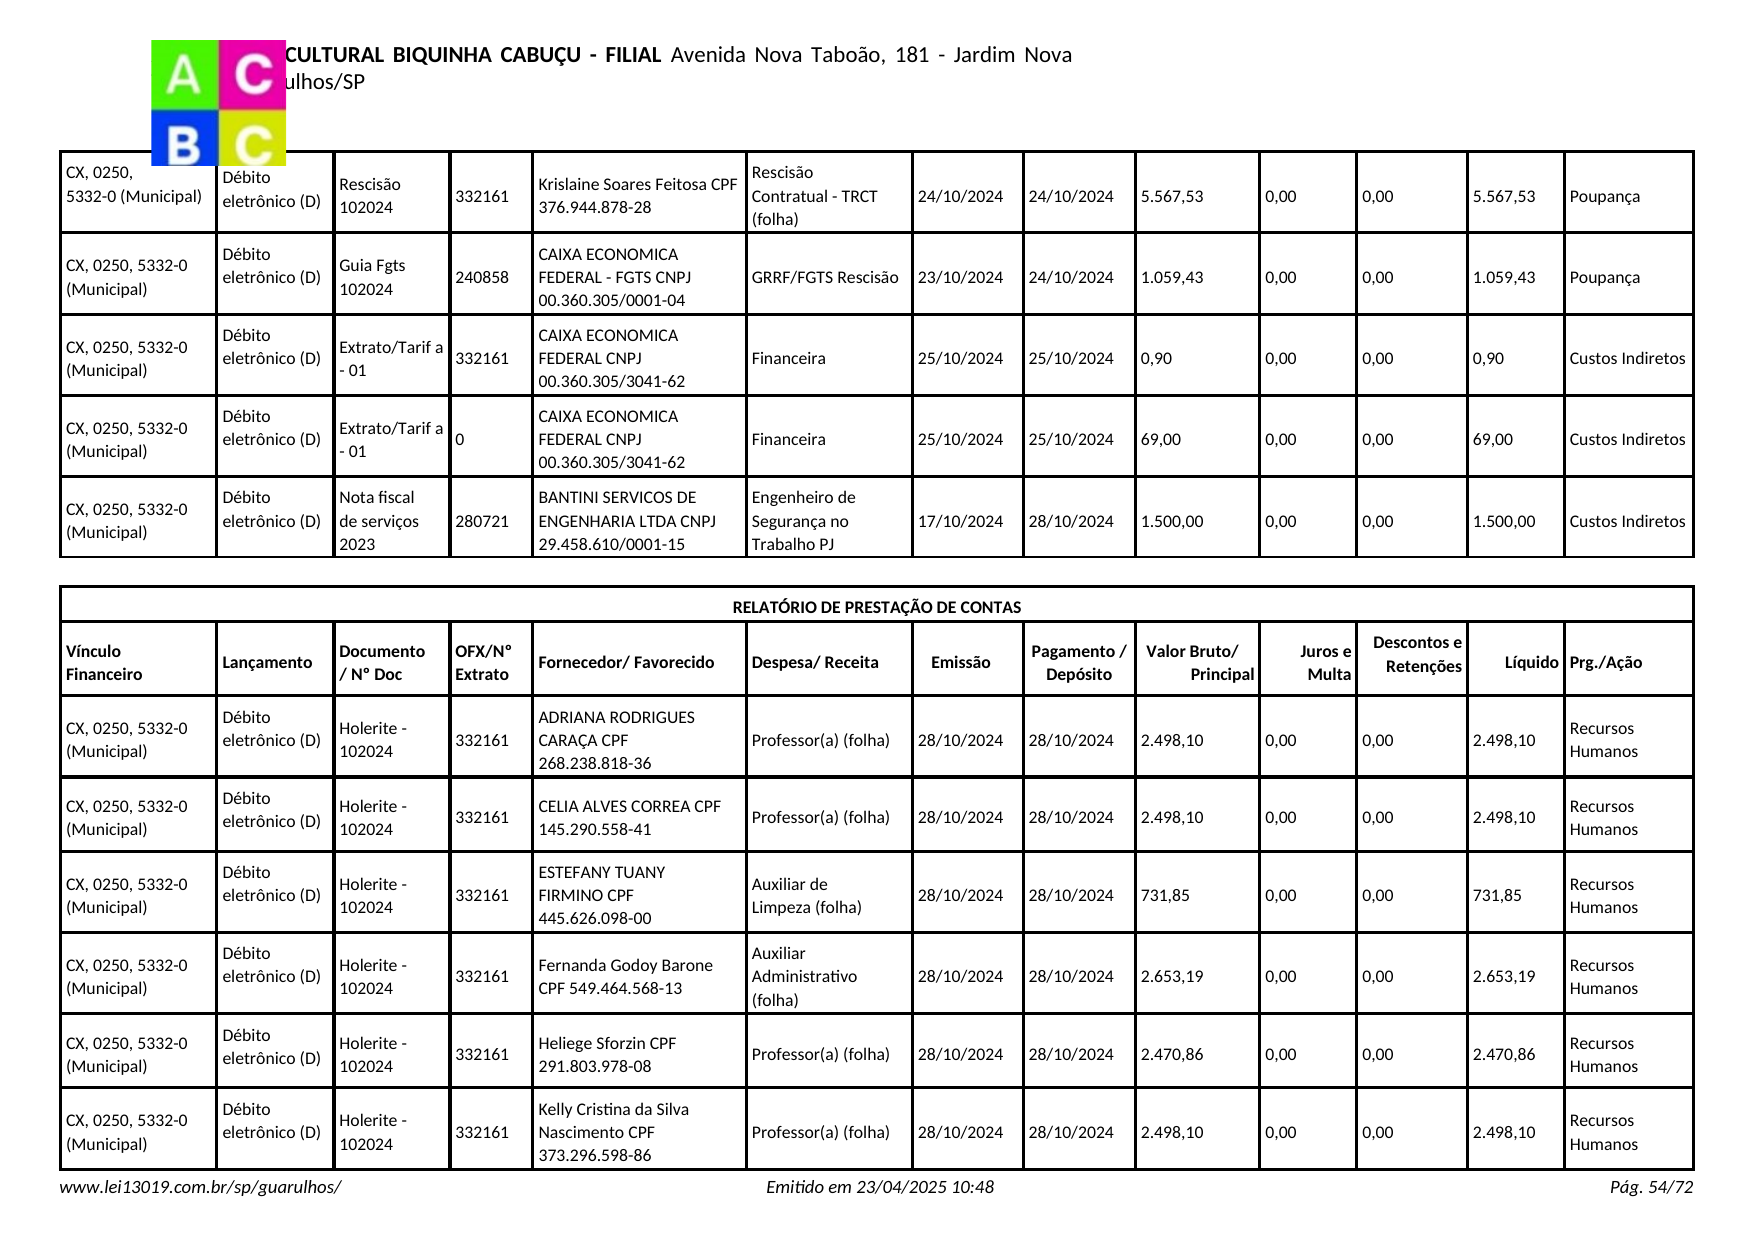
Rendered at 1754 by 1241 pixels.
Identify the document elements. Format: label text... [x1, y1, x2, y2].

table_cell Vínculo Financeiro [62, 623, 215, 694]
table_cell Rescisão Contratual - TRCT (folha) [748, 153, 911, 231]
table_cell 280721 [452, 478, 531, 556]
table_cell Poupança [1566, 153, 1692, 231]
table_cell Débito eletrônico (D) [218, 397, 332, 475]
table_cell 17/10/2024 [914, 478, 1022, 556]
table_cell 0,00 [1261, 853, 1355, 931]
table_cell 5.567,53 [1469, 153, 1563, 231]
table_cell 240858 [452, 234, 531, 312]
table_cell CX, 0250, 5332-0 (Municipal) [62, 234, 215, 312]
table_cell Custos Indiretos [1566, 316, 1692, 394]
table_cell Rescisão 102024 [336, 153, 448, 231]
table_cell 25/10/2024 [1025, 316, 1134, 394]
table_cell 0,00 [1358, 779, 1466, 849]
table_cell 0,00 [1358, 1015, 1466, 1086]
table_cell 25/10/2024 [1025, 397, 1134, 475]
table_cell 25/10/2024 [914, 316, 1022, 394]
table_cell Lançamento [218, 623, 332, 694]
table_cell 0,00 [1358, 478, 1466, 556]
table_cell 0,00 [1261, 153, 1355, 231]
table_cell Custos Indiretos [1566, 397, 1692, 475]
table_cell Heliege Sforzin CPF 291.803.978-08 [534, 1015, 745, 1086]
table_cell 332161 [452, 316, 531, 394]
table_cell Recursos Humanos [1566, 1089, 1692, 1167]
table_cell CX, 0250, 5332-0 (Municipal) [62, 934, 215, 1012]
table_cell 2.470,86 [1137, 1015, 1258, 1086]
table_cell 25/10/2024 [914, 397, 1022, 475]
table_cell Débito eletrônico (D) [218, 779, 332, 849]
table_cell CAIXA ECONOMICA FEDERAL CNPJ 00.360.305/3041-62 [534, 316, 745, 394]
table_cell Recursos Humanos [1566, 1015, 1692, 1086]
table_cell 2.498,10 [1137, 779, 1258, 849]
table_cell Poupança [1566, 234, 1692, 312]
table_cell Holerite - 102024 [336, 1015, 448, 1086]
table_cell Recursos Humanos [1566, 779, 1692, 849]
table_cell Débito eletrônico (D) [218, 1089, 332, 1167]
table_cell GRRF/FGTS Rescisão [748, 234, 911, 312]
table_cell Holerite - 102024 [336, 697, 448, 775]
table_cell 28/10/2024 [914, 1015, 1022, 1086]
table_cell 28/10/2024 [914, 697, 1022, 775]
table_cell CX, 0250, 5332-0 (Municipal) [62, 153, 215, 231]
table_cell Fornecedor/ Favorecido [534, 623, 745, 694]
table_cell 28/10/2024 [914, 779, 1022, 849]
table_cell 731,85 [1469, 853, 1563, 931]
table_cell 2.653,19 [1137, 934, 1258, 1012]
table_cell 28/10/2024 [1025, 853, 1134, 931]
table_cell BANTINI SERVICOS DE ENGENHARIA LTDA CNPJ 29.458.610/0001-15 [534, 478, 745, 556]
table_cell 332161 [452, 934, 531, 1012]
table_cell Guia Fgts 102024 [336, 234, 448, 312]
table_cell Financeira [748, 397, 911, 475]
table_cell Fernanda Godoy Barone CPF 549.464.568-13 [534, 934, 745, 1012]
table_cell CX, 0250, 5332-0 (Municipal) [62, 853, 215, 931]
table_cell 28/10/2024 [914, 853, 1022, 931]
table_cell Débito eletrônico (D) [218, 316, 332, 394]
table_cell Professor(a) (folha) [748, 1089, 911, 1167]
table_cell 0,00 [1261, 234, 1355, 312]
table_cell Despesa/ Receita [748, 623, 911, 694]
table_cell Débito eletrônico (D) [218, 478, 332, 556]
table_cell Débito eletrônico (D) [218, 153, 332, 231]
table_cell Recursos Humanos [1566, 934, 1692, 1012]
table_cell 5.567,53 [1137, 153, 1258, 231]
table_cell ADRIANA RODRIGUES CARAÇA CPF 268.238.818-36 [534, 697, 745, 775]
table_cell CX, 0250, 5332-0 (Municipal) [62, 397, 215, 475]
table_cell 0,00 [1358, 853, 1466, 931]
table_cell Kelly Cristina da Silva Nascimento CPF 373.296.598-86 [534, 1089, 745, 1167]
table_cell 2.498,10 [1469, 697, 1563, 775]
table_cell 28/10/2024 [1025, 1015, 1134, 1086]
table_cell Krislaine Soares Feitosa CPF 376.944.878-28 [534, 153, 745, 231]
table_cell Débito eletrônico (D) [218, 234, 332, 312]
table_cell 2.470,86 [1469, 1015, 1563, 1086]
table_cell 28/10/2024 [1025, 779, 1134, 849]
table_cell Débito eletrônico (D) [218, 1015, 332, 1086]
table_cell CX, 0250, 5332-0 (Municipal) [62, 697, 215, 775]
table_cell CELIA ALVES CORREA CPF 145.290.558-41 [534, 779, 745, 849]
table_cell 0,00 [1261, 397, 1355, 475]
table_cell Juros e Multa [1261, 623, 1355, 694]
table_cell Nota fiscal de serviços 2023 [336, 478, 448, 556]
table_cell Emissão [914, 623, 1022, 694]
table_cell 69,00 [1469, 397, 1563, 475]
table_cell CAIXA ECONOMICA FEDERAL CNPJ 00.360.305/3041-62 [534, 397, 745, 475]
table_cell CX, 0250, 5332-0 (Municipal) [62, 478, 215, 556]
table_cell 0,00 [1358, 697, 1466, 775]
table_cell 0,00 [1261, 779, 1355, 849]
table_cell Prg./Ação [1566, 623, 1692, 694]
table_cell 2.498,10 [1469, 1089, 1563, 1167]
table_cell Débito eletrônico (D) [218, 697, 332, 775]
table_cell OFX/Nº Extrato [452, 623, 531, 694]
table_cell 332161 [452, 853, 531, 931]
table_cell 0,00 [1358, 934, 1466, 1012]
table_cell Professor(a) (folha) [748, 697, 911, 775]
table_cell 0,00 [1261, 697, 1355, 775]
table_cell Líquido [1469, 623, 1563, 694]
table_cell 2.498,10 [1137, 1089, 1258, 1167]
table_cell CX, 0250, 5332-0 (Municipal) [62, 316, 215, 394]
table_cell 2.653,19 [1469, 934, 1563, 1012]
table_cell 28/10/2024 [1025, 478, 1134, 556]
table_cell Custos Indiretos [1566, 478, 1692, 556]
table_cell Pagamento / Depósito [1025, 623, 1134, 694]
table_cell Recursos Humanos [1566, 853, 1692, 931]
table_cell 1.500,00 [1469, 478, 1563, 556]
table_cell Professor(a) (folha) [748, 1015, 911, 1086]
table_cell 0,00 [1261, 1015, 1355, 1086]
table_header RELATÓRIO DE PRESTAÇÃO DE CONTAS [62, 588, 1692, 620]
table_cell Extrato/Tarif a - 01 [336, 397, 448, 475]
table_cell Holerite - 102024 [336, 1089, 448, 1167]
table_cell Extrato/Tarif a - 01 [336, 316, 448, 394]
table_cell Auxiliar Administrativo (folha) [748, 934, 911, 1012]
table_cell 0,00 [1358, 1089, 1466, 1167]
table_cell Descontos e Retenções [1358, 623, 1466, 694]
table_cell 0,00 [1358, 234, 1466, 312]
table_cell 0 [452, 397, 531, 475]
table_cell Recursos Humanos [1566, 697, 1692, 775]
table_cell 2.498,10 [1137, 697, 1258, 775]
table_cell 332161 [452, 779, 531, 849]
table_cell 332161 [452, 697, 531, 775]
table_cell 1.059,43 [1469, 234, 1563, 312]
table_cell Engenheiro de Segurança no Trabalho PJ [748, 478, 911, 556]
table_cell 28/10/2024 [1025, 934, 1134, 1012]
table_cell 0,00 [1261, 1089, 1355, 1167]
table_cell Holerite - 102024 [336, 779, 448, 849]
table_cell 28/10/2024 [914, 1089, 1022, 1167]
table_cell 23/10/2024 [914, 234, 1022, 312]
table_cell 1.500,00 [1137, 478, 1258, 556]
table_cell Valor Bruto/ Principal [1137, 623, 1258, 694]
table_cell 69,00 [1137, 397, 1258, 475]
table_cell 28/10/2024 [914, 934, 1022, 1012]
table_cell CX, 0250, 5332-0 (Municipal) [62, 779, 215, 849]
table_cell 731,85 [1137, 853, 1258, 931]
table_cell CX, 0250, 5332-0 (Municipal) [62, 1015, 215, 1086]
table_cell 0,00 [1261, 478, 1355, 556]
table_cell 0,90 [1469, 316, 1563, 394]
table_cell 2.498,10 [1469, 779, 1563, 849]
table_cell 0,00 [1261, 934, 1355, 1012]
table_cell 24/10/2024 [1025, 153, 1134, 231]
table_cell 24/10/2024 [1025, 234, 1134, 312]
table_cell 332161 [452, 1089, 531, 1167]
table_cell Professor(a) (folha) [748, 779, 911, 849]
table_cell 1.059,43 [1137, 234, 1258, 312]
table_cell Holerite - 102024 [336, 934, 448, 1012]
table_cell ESTEFANY TUANY FIRMINO CPF 445.626.098-00 [534, 853, 745, 931]
table_cell Documento / Nº Doc [336, 623, 448, 694]
table_cell CAIXA ECONOMICA FEDERAL - FGTS CNPJ 00.360.305/0001-04 [534, 234, 745, 312]
table_cell CX, 0250, 5332-0 (Municipal) [62, 1089, 215, 1167]
table_cell 0,00 [1358, 316, 1466, 394]
table_cell 28/10/2024 [1025, 697, 1134, 775]
table_cell 0,00 [1358, 153, 1466, 231]
table_cell Holerite - 102024 [336, 853, 448, 931]
table_cell Débito eletrônico (D) [218, 853, 332, 931]
table_cell Financeira [748, 316, 911, 394]
table_cell 0,00 [1358, 397, 1466, 475]
table_cell 24/10/2024 [914, 153, 1022, 231]
table_cell 0,90 [1137, 316, 1258, 394]
table_cell 28/10/2024 [1025, 1089, 1134, 1167]
table_cell 332161 [452, 1015, 531, 1086]
table_cell 0,00 [1261, 316, 1355, 394]
table_cell Débito eletrônico (D) [218, 934, 332, 1012]
table_cell 332161 [452, 153, 531, 231]
table_cell Auxiliar de Limpeza (folha) [748, 853, 911, 931]
